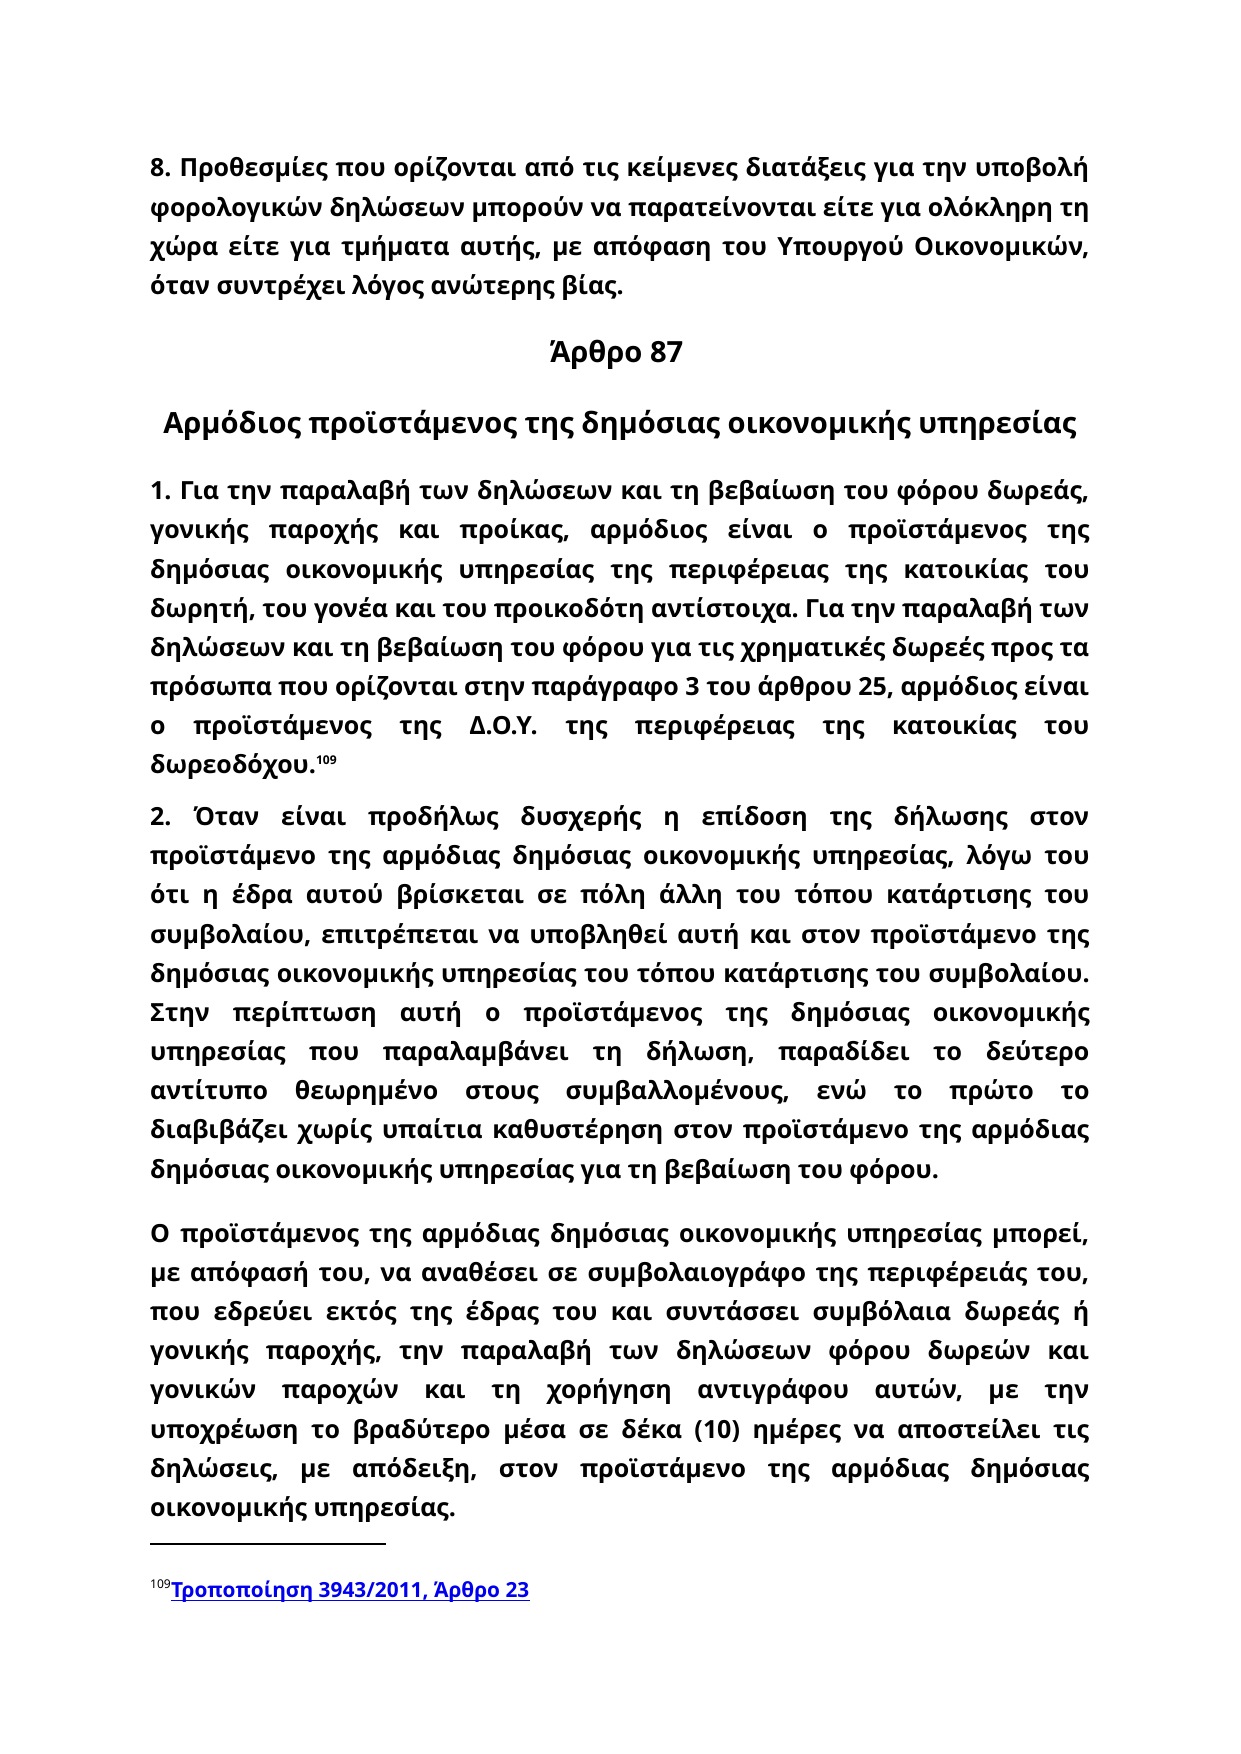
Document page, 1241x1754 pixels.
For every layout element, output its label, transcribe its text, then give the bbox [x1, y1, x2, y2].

text 8. Προθεσμίες που ορίζονται από τις κείμενες διατάξεις για την υποβολή φορολογικών δηλώσεων μπορούν να παρατείνονται είτε για ολόκληρη τη χώρα είτε για τμήματα αυτής, με απόφαση του Υπουργού Οικονομικών, όταν συντρέχει λόγος ανώτερης βίας. [150, 150, 1090, 302]
subtitle Αρμόδιος προϊστάμενος της δημόσιας οικονομικής υπηρεσίας [150, 402, 1090, 442]
text 1. Για την παραλαβή των δηλώσεων και τη βεβαίωση του φόρου δωρεάς, γονικής παροχής και προίκας, αρμόδιος είναι ο προϊστάμενος της δημόσιας οικονομικής υπηρεσίας της περιφέρειας της κατοικίας του δωρητή, του γονέα και του προικοδότη αντίστοιχα. Για την παραλαβή των δηλώσεων και τη βεβαίωση του φόρου για τις χρηματικές δωρεές προς τα πρόσωπα που ορίζονται στην παράγραφο 3 του άρθρου 25, αρμόδιος είναι ο προϊστάμενος της Δ.Ο.Υ. της περιφέρειας της κατοικίας του δωρεοδόχου. [150, 473, 1090, 781]
text 2. Όταν είναι προδήλως δυσχερής η επίδοση της δήλωσης στον προϊστάμενο της αρμόδιας δημόσιας οικονομικής υπηρεσίας, λόγω του ότι η έδρα αυτού βρίσκεται σε πόλη άλλη του τόπου κατάρτισης του συμβολαίου, επιτρέπεται να υποβληθεί αυτή και στον προϊστάμενο της δημόσιας οικονομικής υπηρεσίας του τόπου κατάρτισης του συμβολαίου. Στην περίπτωση αυτή ο προϊστάμενος της δημόσιας οικονομικής υπηρεσίας που παραλαμβάνει τη δήλωση, παραδίδει το δεύτερο αντίτυπο θεωρημένο στους συμβαλλομένους, ενώ το πρώτο το διαβιβάζει χωρίς υπαίτια καθυστέρηση στον προϊστάμενο της αρμόδιας δημόσιας οικονομικής υπηρεσίας για τη βεβαίωση του φόρου. [150, 799, 1090, 1185]
text Ο προϊστάμενος της αρμόδιας δημόσιας οικονομικής υπηρεσίας μπορεί, με απόφασή του, να αναθέσει σε συμβολαιογράφο της περιφέρειάς του, που εδρεύει εκτός της έδρας του και συντάσσει συμβόλαια δωρεάς ή γονικής παροχής, την παραλαβή των δηλώσεων φόρου δωρεών και γονικών παροχών και τη χορήγηση αντιγράφου αυτών, με την υποχρέωση το βραδύτερο μέσα σε δέκα (10) ημέρες να αποστείλει τις δηλώσεις, με απόδειξη, στον προϊστάμενο της αρμόδιας δημόσιας οικονομικής υπηρεσίας. [150, 1215, 1090, 1524]
text Τροποποίηση 3943/2011, Άρθρο 23 [150, 1576, 1090, 1604]
subtitle Άρθρο 87 [150, 332, 1090, 371]
